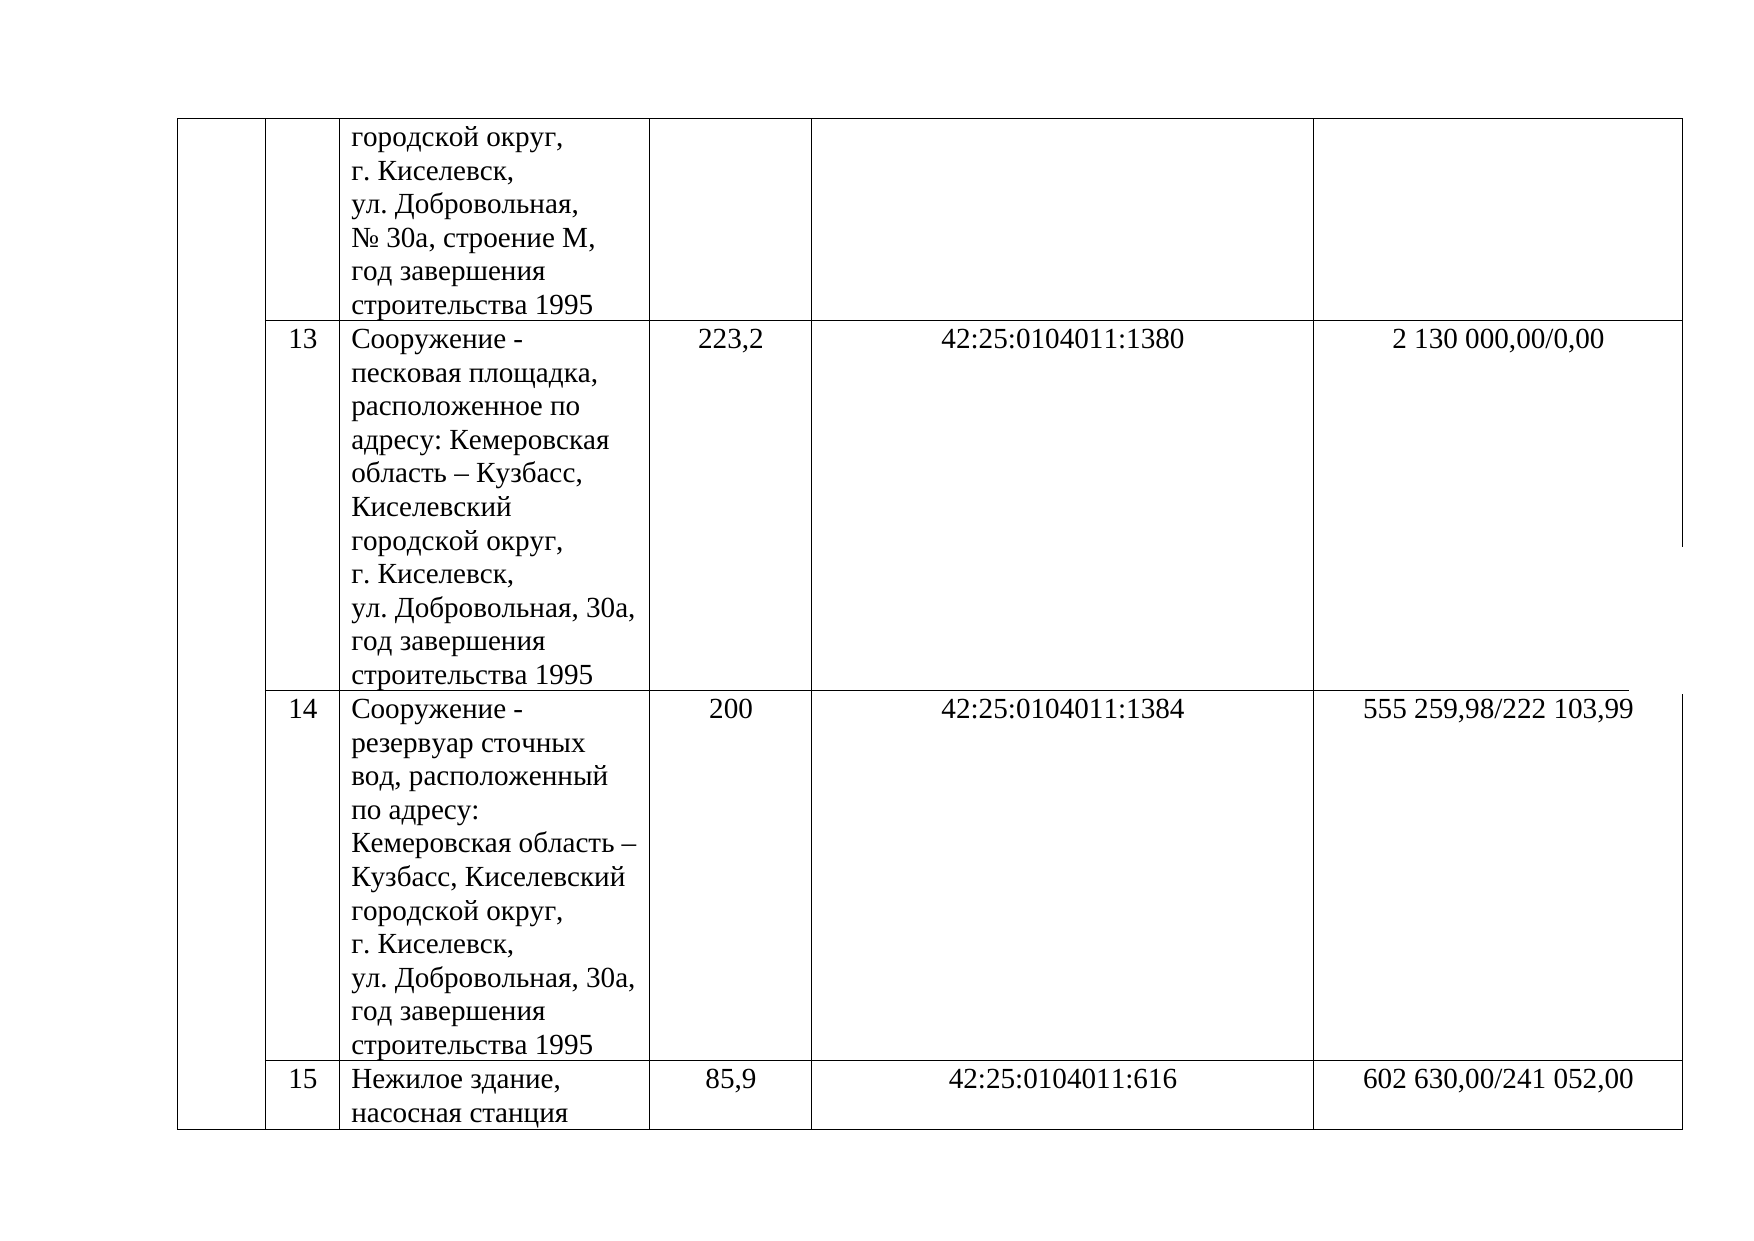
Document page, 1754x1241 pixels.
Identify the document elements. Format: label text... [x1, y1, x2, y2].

table_cell Нежилое здание, насосная станция [340, 1061, 649, 1128]
table_cell Сооружение - резервуар сточных вод, расположенный по адресу: Кемеровская область – Кузбасс, Киселевский городской округ, г. Киселевск, ул. Добровольная, 30а, год завершения строительства 1995 [340, 691, 649, 1060]
table_cell 2 130 000,00/0,00 [1314, 321, 1682, 690]
table_cell [266, 119, 339, 320]
table_cell 200 [650, 691, 811, 1060]
table_cell городской округ, г. Киселевск, ул. Добровольная, № 30а, строение М, год завершения строительства 1995 [340, 119, 649, 320]
table_cell Сооружение - песковая площадка, расположенное по адресу: Кемеровская область – Кузбасс, Киселевский городской округ, г. Киселевск, ул. Добровольная, 30а, год завершения строительства 1995 [340, 321, 649, 690]
table_cell [650, 119, 811, 320]
table_cell 14 [266, 691, 339, 1060]
table_cell 85,9 [650, 1061, 811, 1128]
table_cell 42:25:0104011:1380 [812, 321, 1313, 690]
table_cell 42:25:0104011:616 [812, 1061, 1313, 1128]
table_cell [812, 119, 1313, 320]
table_cell 13 [266, 321, 339, 690]
table_cell 555 259,98/222 103,99 [1314, 691, 1682, 1060]
table_cell 42:25:0104011:1384 [812, 691, 1313, 1060]
table_cell [1314, 119, 1682, 320]
table_cell [178, 119, 265, 1128]
table_cell 223,2 [650, 321, 811, 690]
table_cell 15 [266, 1061, 339, 1128]
table_cell 602 630,00/241 052,00 [1314, 1061, 1682, 1128]
